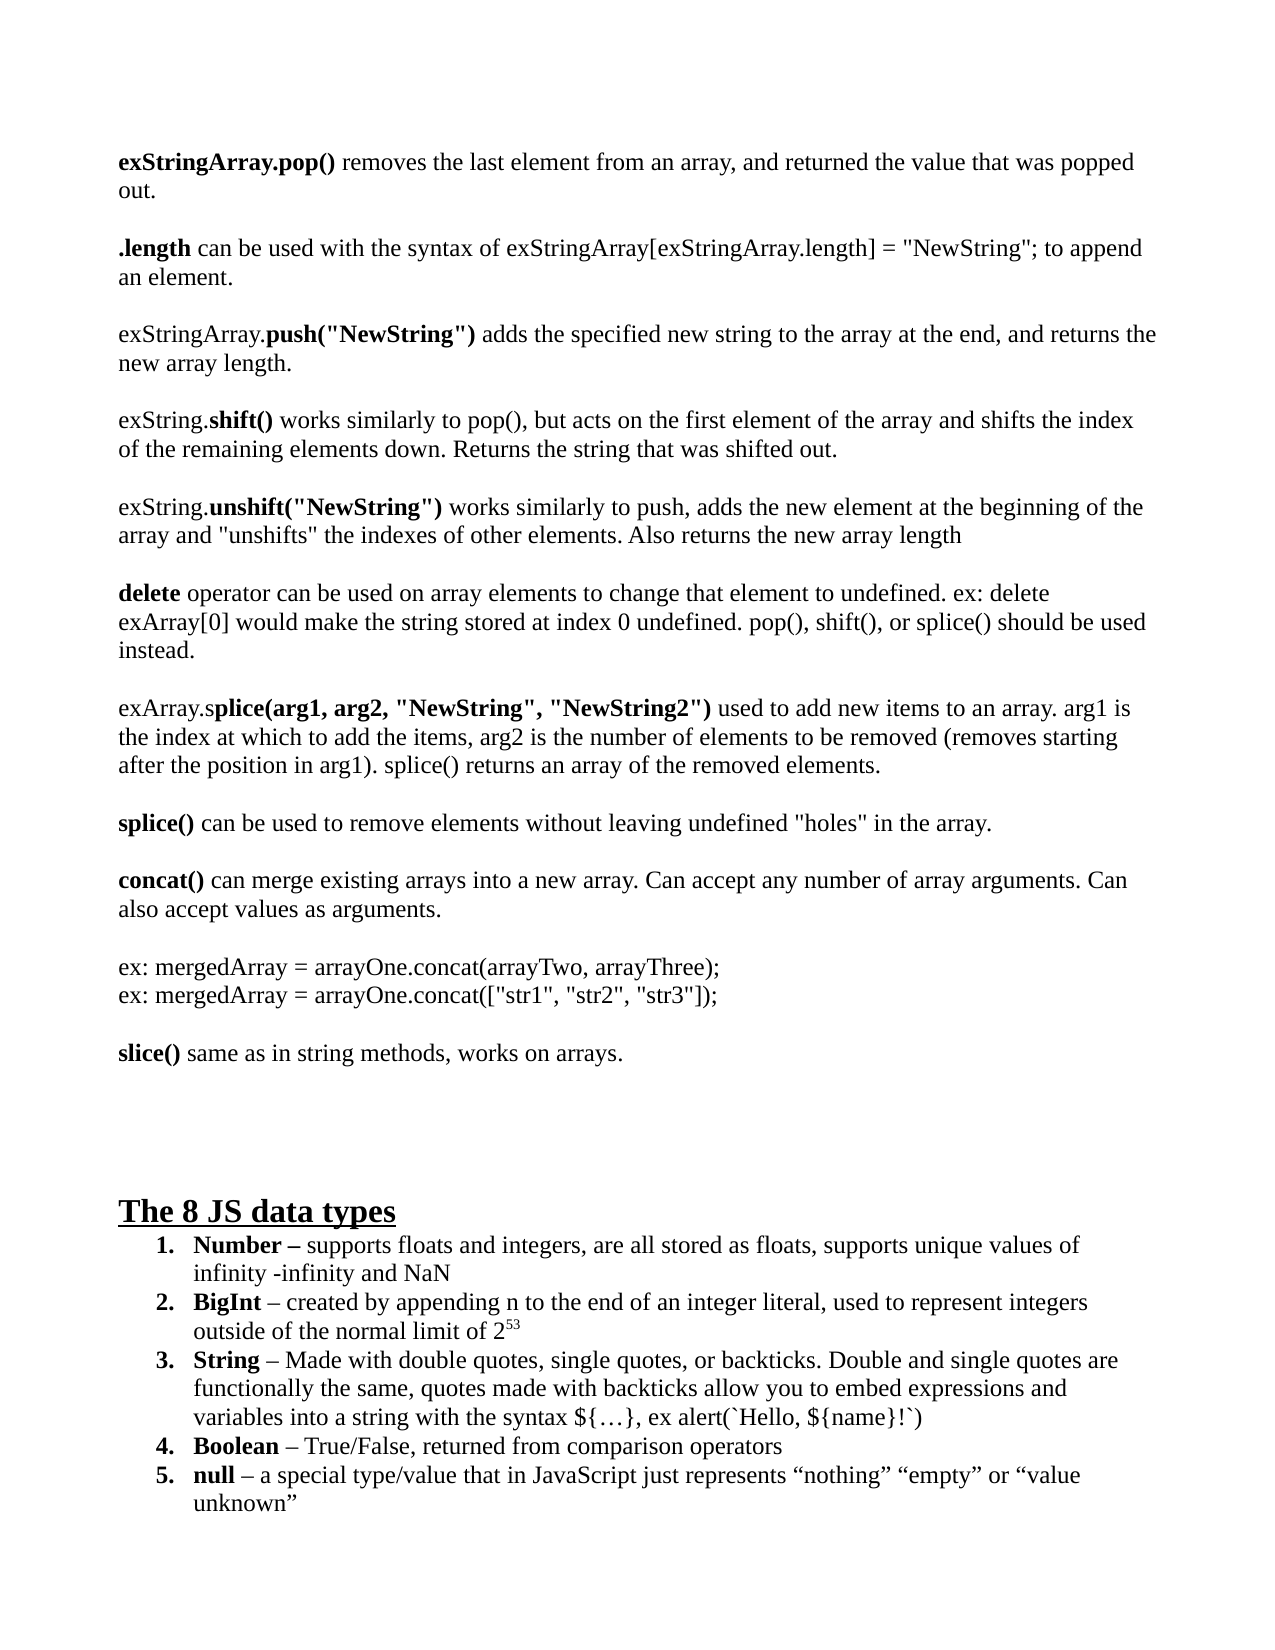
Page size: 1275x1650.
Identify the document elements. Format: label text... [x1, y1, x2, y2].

text exString.shift() works similarly to pop(), but acts on the first element of the array and shifts the index of the remaining elements down. Returns the string that was shifted out. [118, 406, 1157, 463]
list Number – supports floats and integers, are all stored as floats, supports unique values of infinity -infinity and NaN [156, 1230, 1157, 1287]
text exStringArray.pop() removes the last element from an array, and returned the value that was popped out. [118, 147, 1157, 204]
text exArray.splice(arg1, arg2, "NewString", "NewString2") used to add new items to an array. arg1 is the index at which to add the items, arg2 is the number of elements to be removed (removes starting after the position in arg1). splice() returns an array of the removed elements. [118, 693, 1157, 779]
text delete operator can be used on array elements to change that element to undefined. ex: delete exArray[0] would make the string stored at index 0 undefined. pop(), shift(), or splice() should be used instead. [118, 578, 1157, 664]
text .length can be used with the syntax of exStringArray[exStringArray.length] = "NewString"; to append an element. [118, 233, 1157, 291]
text ex: mergedArray = arrayOne.concat(arrayTwo, arrayThree); [118, 952, 1157, 981]
text concat() can merge existing arrays into a new array. Can accept any number of array arguments. Can also accept values as arguments. [118, 866, 1157, 923]
list Boolean – True/False, returned from comparison operators [156, 1431, 1157, 1460]
list BigInt – created by appending n to the end of an integer literal, used to represent integers outside of the normal limit of 253 [156, 1287, 1157, 1345]
text slice() same as in string methods, works on arrays. [118, 1038, 1157, 1067]
text exString.unshift("NewString") works similarly to push, adds the new element at the beginning of the array and "unshifts" the indexes of other elements. Also returns the new array length [118, 492, 1157, 549]
text The 8 JS data types [118, 1191, 1157, 1230]
text ex: mergedArray = arrayOne.concat(["str1", "str2", "str3"]); [118, 981, 1157, 1009]
list String – Made with double quotes, single quotes, or backticks. Double and single quotes are functionally the same, quotes made with backticks allow you to embed expressions and variables into a string with the syntax ${…}, ex alert(`Hello, ${name}!`) [156, 1345, 1157, 1431]
text splice() can be used to remove elements without leaving undefined "holes" in the array. [118, 808, 1157, 837]
list null – a special type/value that in JavaScript just represents “nothing” “empty” or “value unknown” [156, 1460, 1157, 1517]
text exStringArray.push("NewString") adds the specified new string to the array at the end, and returns the new array length. [118, 319, 1157, 377]
